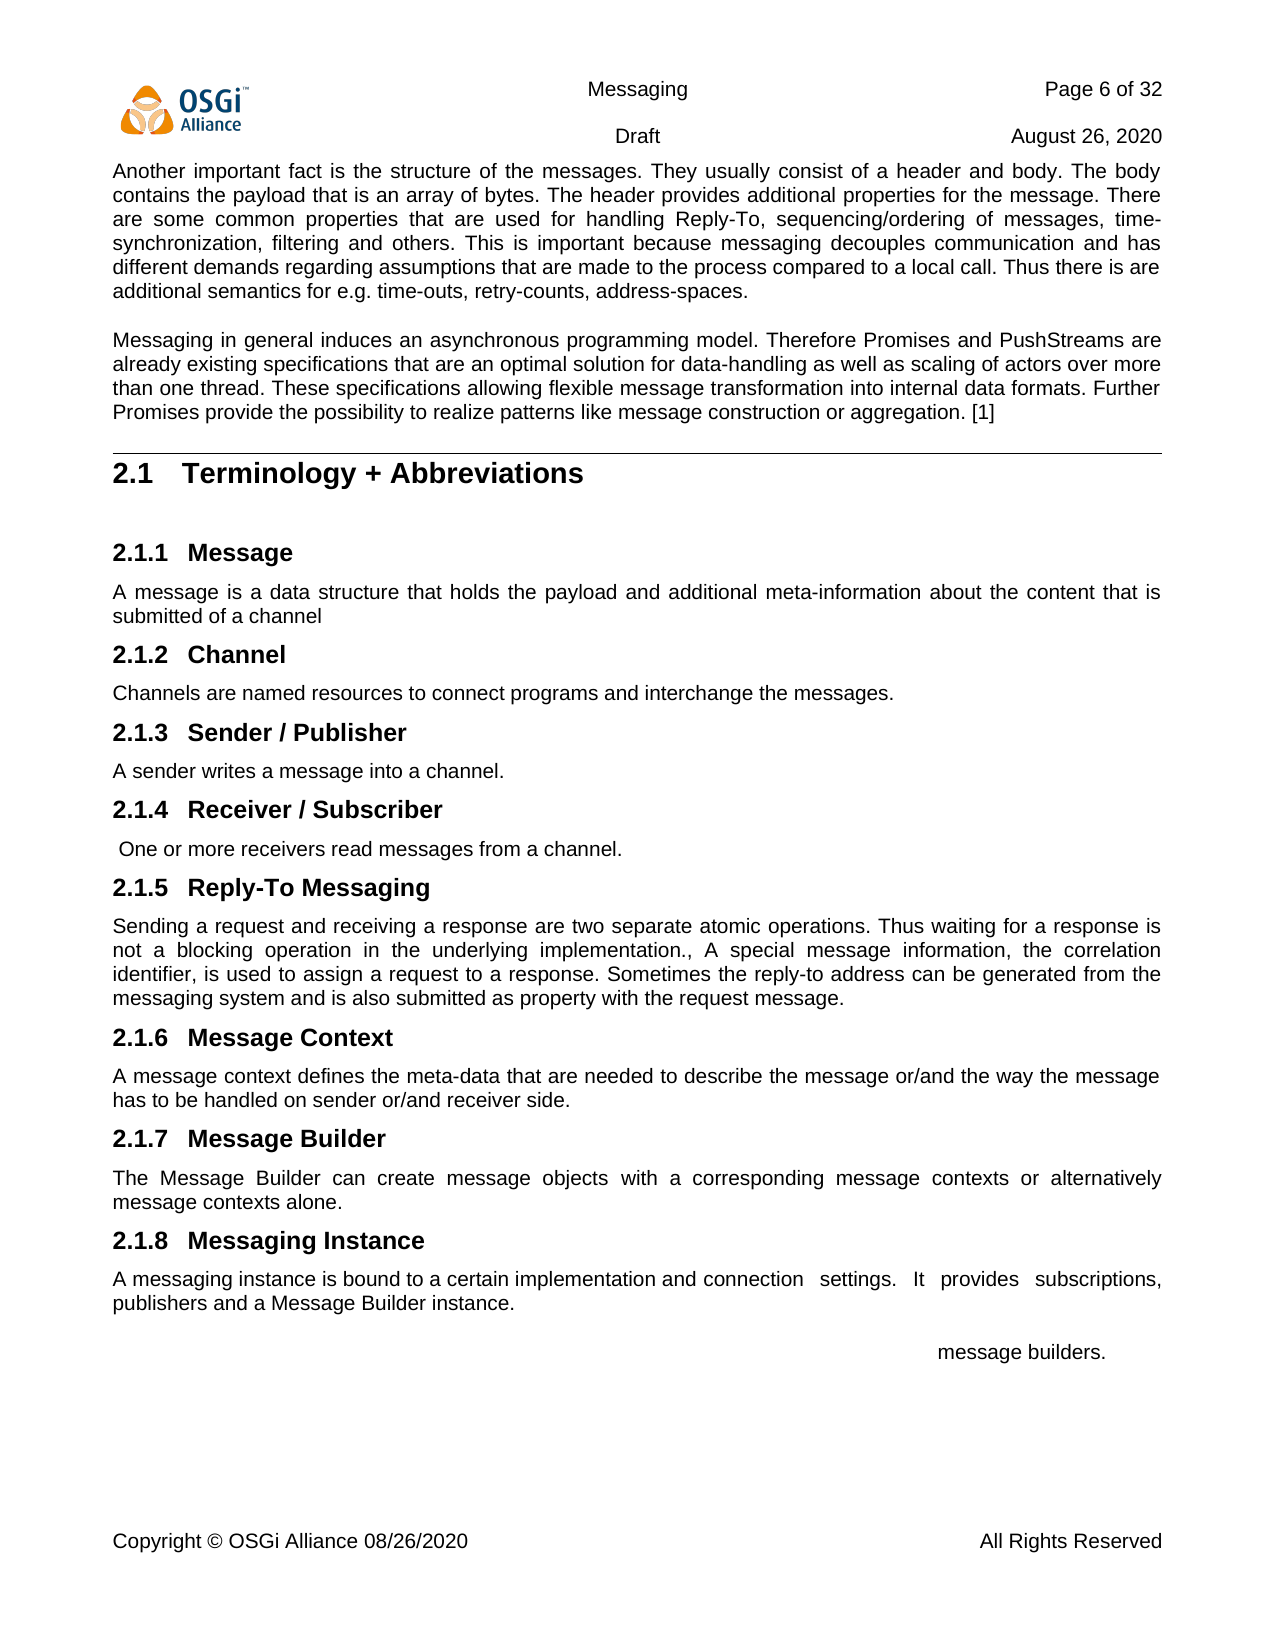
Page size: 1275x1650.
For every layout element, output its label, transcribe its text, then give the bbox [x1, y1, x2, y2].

subtitle Channel [112, 640, 1162, 669]
text The Message Builder can create message objects with a corresponding message contexts or alternatively message contexts alone. [112, 1166, 1162, 1213]
subtitle Message Builder [112, 1124, 1162, 1153]
text Channels are named resources to connect programs and interchange the messages. [112, 681, 1162, 705]
subtitle Message [112, 538, 1162, 567]
text A message context defines the meta-data that are needed to describe the message or/and the way the message has to be handled on sender or/and receiver side. [112, 1064, 1162, 1112]
text A message is a data structure that holds the payload and additional meta-information about the content that is submitted of a channel [112, 579, 1162, 627]
subtitle Messaging Instance [112, 1226, 1162, 1255]
text A sender writes a message into a channel. [112, 759, 1162, 783]
subtitle Terminology + Abbreviations [112, 454, 1162, 489]
subtitle Reply-To Messaging [112, 873, 1162, 902]
subtitle Sender / Publisher [112, 718, 1162, 746]
text Another important fact is the structure of the messages. They usually consist of a header and body. The body contains the payload that is an array of bytes. The header provides additional properties for the message. There are some common properties that are used for handling Reply-To, sequencing/ordering of messages, time-synchronization, filtering and others. This is important because messaging decouples communication and has different demands regarding assumptions that are made to the process compared to a local call. Thus there is are additional semantics for e.g. time-outs, retry-counts, address-spaces. [112, 159, 1162, 303]
text message builders. [112, 1340, 1162, 1364]
subtitle Message Context [112, 1023, 1162, 1051]
picture [113, 78, 257, 142]
text A messaging instance is bound to a certain implementation and connection settings. It provides subscriptions, publishers and a Message Builder instance. [112, 1267, 1162, 1315]
text Messaging in general induces an asynchronous programming model. Therefore Promises and PushStreams are already existing specifications that are an optimal solution for data-handling as well as scaling of actors over more than one thread. These specifications allowing flexible message transformation into internal data formats. Further Promises provide the possibility to realize patterns like message construction or aggregation. [1] [112, 328, 1162, 423]
text Sending a request and receiving a response are two separate atomic operations. Thus waiting for a response is not a blocking operation in the underlying implementation., A special message information, the correlation identifier, is used to assign a request to a response. Sometimes the reply-to address can be generated from the messaging system and is also submitted as property with the request message. [112, 914, 1162, 1010]
subtitle Receiver / Subscriber [112, 795, 1162, 824]
text One or more receivers read messages from a channel. [112, 837, 1162, 861]
